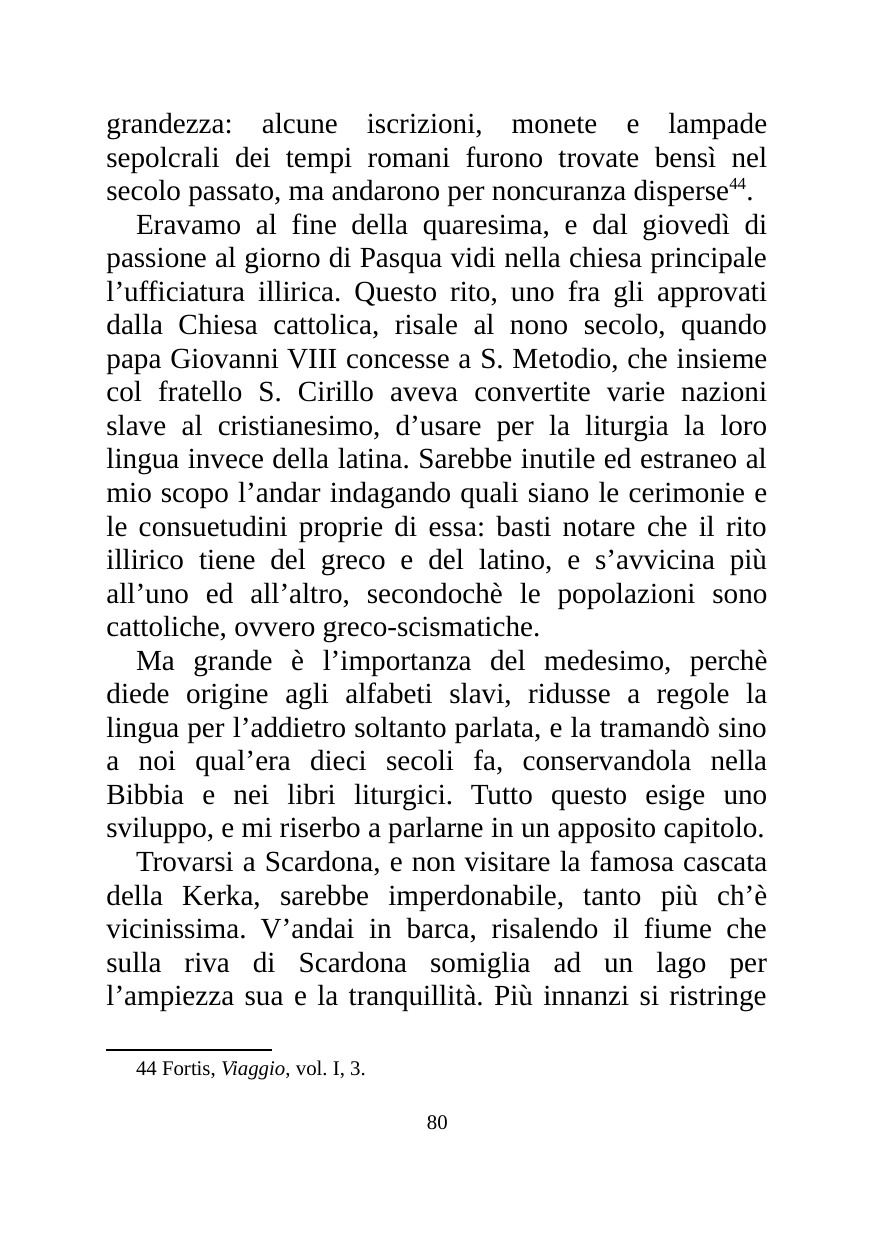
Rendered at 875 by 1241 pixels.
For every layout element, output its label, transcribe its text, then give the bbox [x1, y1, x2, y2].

text Fortis, Viaggio, vol. I, 3. [106, 1056, 768, 1080]
text grandezza: alcune iscrizioni, monete e lampade sepolcrali dei tempi romani furono trovate bensì nel secolo passato, ma andarono per noncuranza disperse. [106, 106, 768, 207]
text Eravamo al fine della quaresima, e dal giovedì di passione al giorno di Pasqua vidi nella chiesa principale l’ufficiatura illirica. Questo rito, uno fra gli approvati dalla Chiesa cattolica, risale al nono secolo, quando papa Giovanni VIII concesse a S. Metodio, che insieme col fratello S. Cirillo aveva convertite varie nazioni slave al cristianesimo, d’usare per la liturgia la loro lingua invece della latina. Sarebbe inutile ed estraneo al mio scopo l’andar indagando quali siano le cerimonie e le consuetudini proprie di essa: basti notare che il rito illirico tiene del greco e del latino, e s’avvicina più all’uno ed all’altro, secondochè le popolazioni sono cattoliche, ovvero greco-scismatiche. [106, 207, 768, 643]
text Ma grande è l’importanza del medesimo, perchè diede origine agli alfabeti slavi, ridusse a regole la lingua per l’addietro soltanto parlata, e la tramandò sino a noi qual’era dieci secoli fa, conservandola nella Bibbia e nei libri liturgici. Tutto questo esige uno sviluppo, e mi riserbo a parlarne in un apposito capitolo. [106, 643, 768, 844]
text Trovarsi a Scardona, e non visitare la famosa cascata della Kerka, sarebbe imperdonabile, tanto più ch’è vicinissima. V’andai in barca, risalendo il fiume che sulla riva di Scardona somiglia ad un lago per l’ampiezza sua e la tranquillità. Più innanzi si ristringe [106, 844, 768, 1012]
